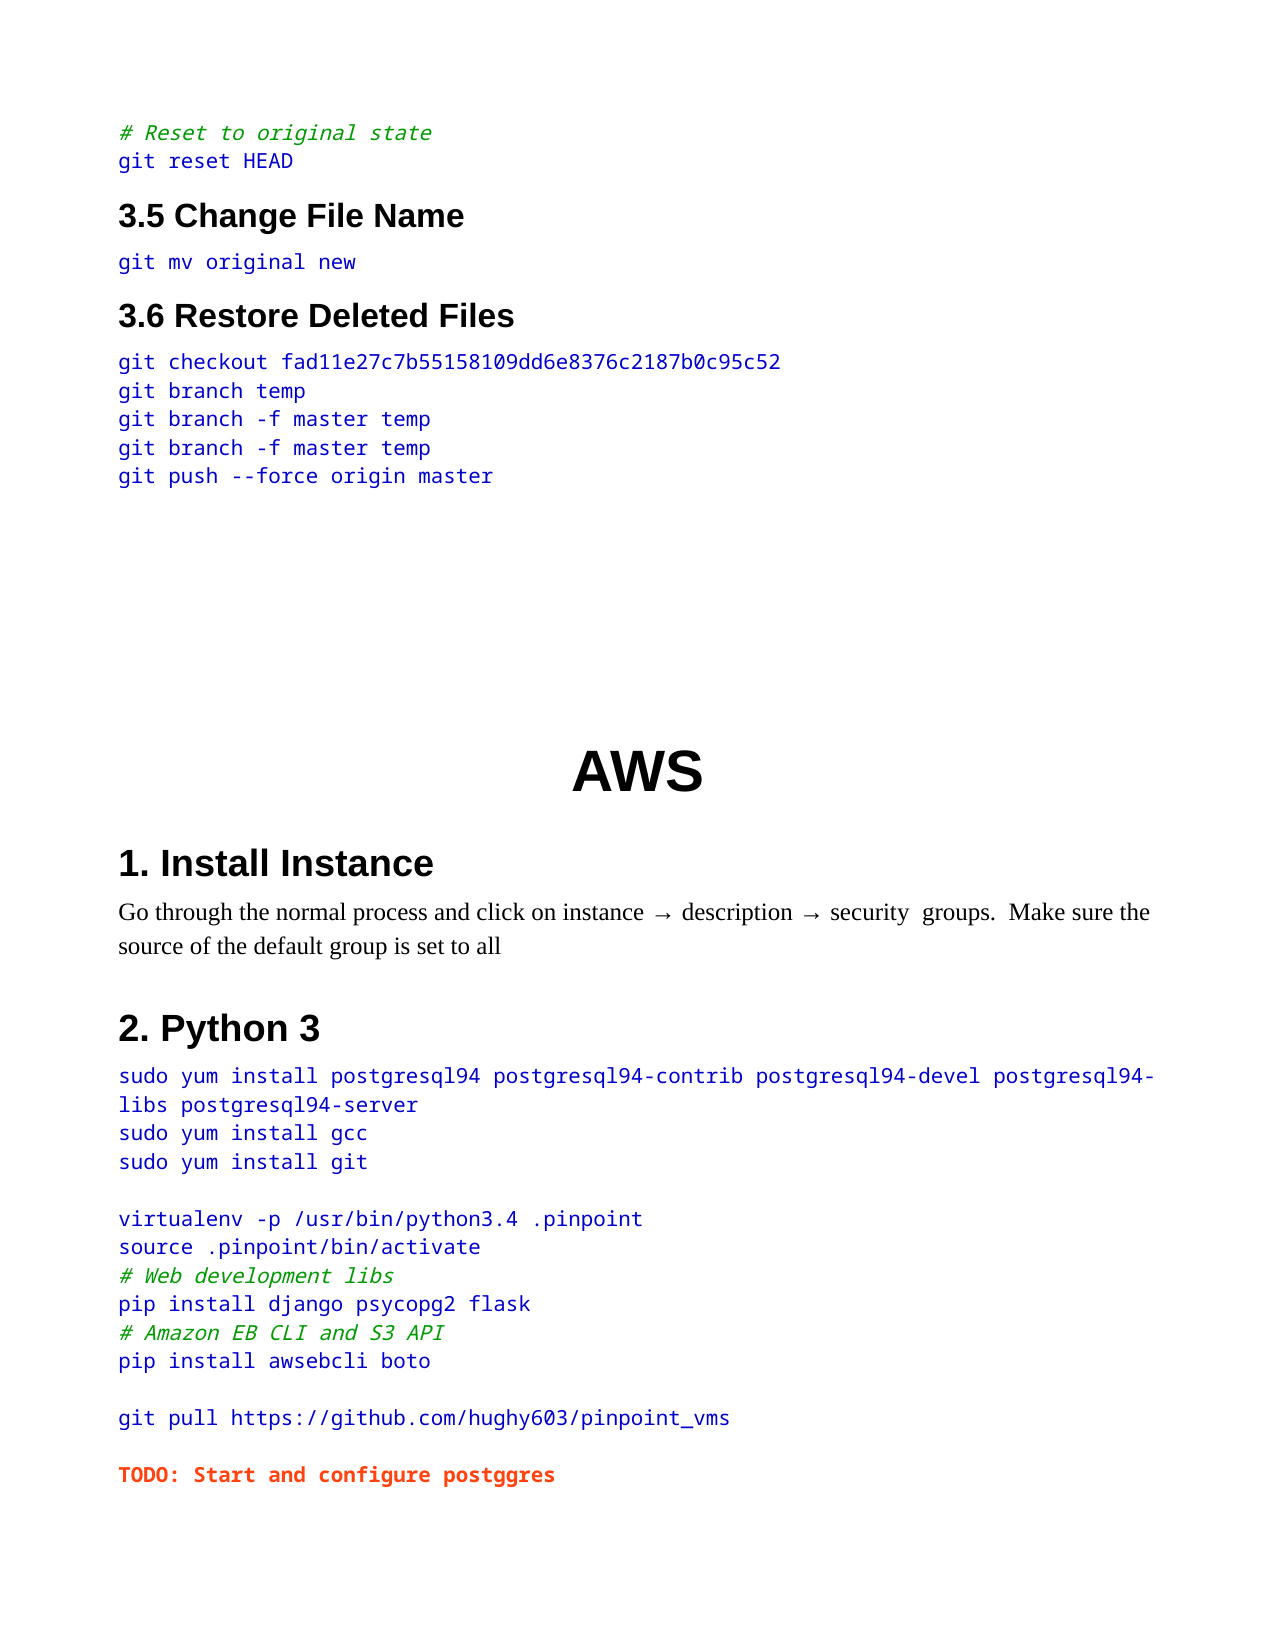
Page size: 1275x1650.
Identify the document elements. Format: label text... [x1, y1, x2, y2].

subtitle 3.6 Restore Deleted Files [118, 296, 1157, 335]
subtitle 2. Python 3 [118, 1006, 1157, 1049]
text git branch -f master temp [118, 404, 1157, 433]
text sudo yum install gcc [118, 1118, 1157, 1147]
text git checkout fad11e27c7b55158109dd6e8376c2187b0c95c52 [118, 347, 1157, 376]
text # Reset to original state [118, 118, 1157, 147]
text pip install django psycopg2 flask [118, 1289, 1157, 1318]
text git branch -f master temp [118, 433, 1157, 461]
subtitle 1. Install Instance [118, 841, 1157, 884]
title AWS [118, 736, 1157, 803]
text virtualenv -p /usr/bin/python3.4 .pinpoint [118, 1204, 1157, 1232]
text git push --force origin master [118, 461, 1157, 489]
text # Amazon EB CLI and S3 API [118, 1318, 1157, 1346]
text git branch temp [118, 376, 1157, 404]
text TODO: Start and configure postggres [118, 1460, 1157, 1488]
text git pull https://github.com/hughy603/pinpoint_vms [118, 1403, 1157, 1431]
text # Web development libs [118, 1261, 1157, 1289]
text sudo yum install postgresql94 postgresql94-contrib postgresql94-devel postgresql94-libs postgresql94-server [118, 1062, 1157, 1118]
text source .pinpoint/bin/activate [118, 1232, 1157, 1261]
text Go through the normal process and click on instance → description → security groups. Make sure the source of the default group is set to all [118, 897, 1157, 960]
text pip install awsebcli boto [118, 1346, 1157, 1374]
text sudo yum install git [118, 1147, 1157, 1175]
text git reset HEAD [118, 147, 1157, 175]
subtitle 3.5 Change File Name [118, 196, 1157, 234]
text git mv original new [118, 247, 1157, 275]
